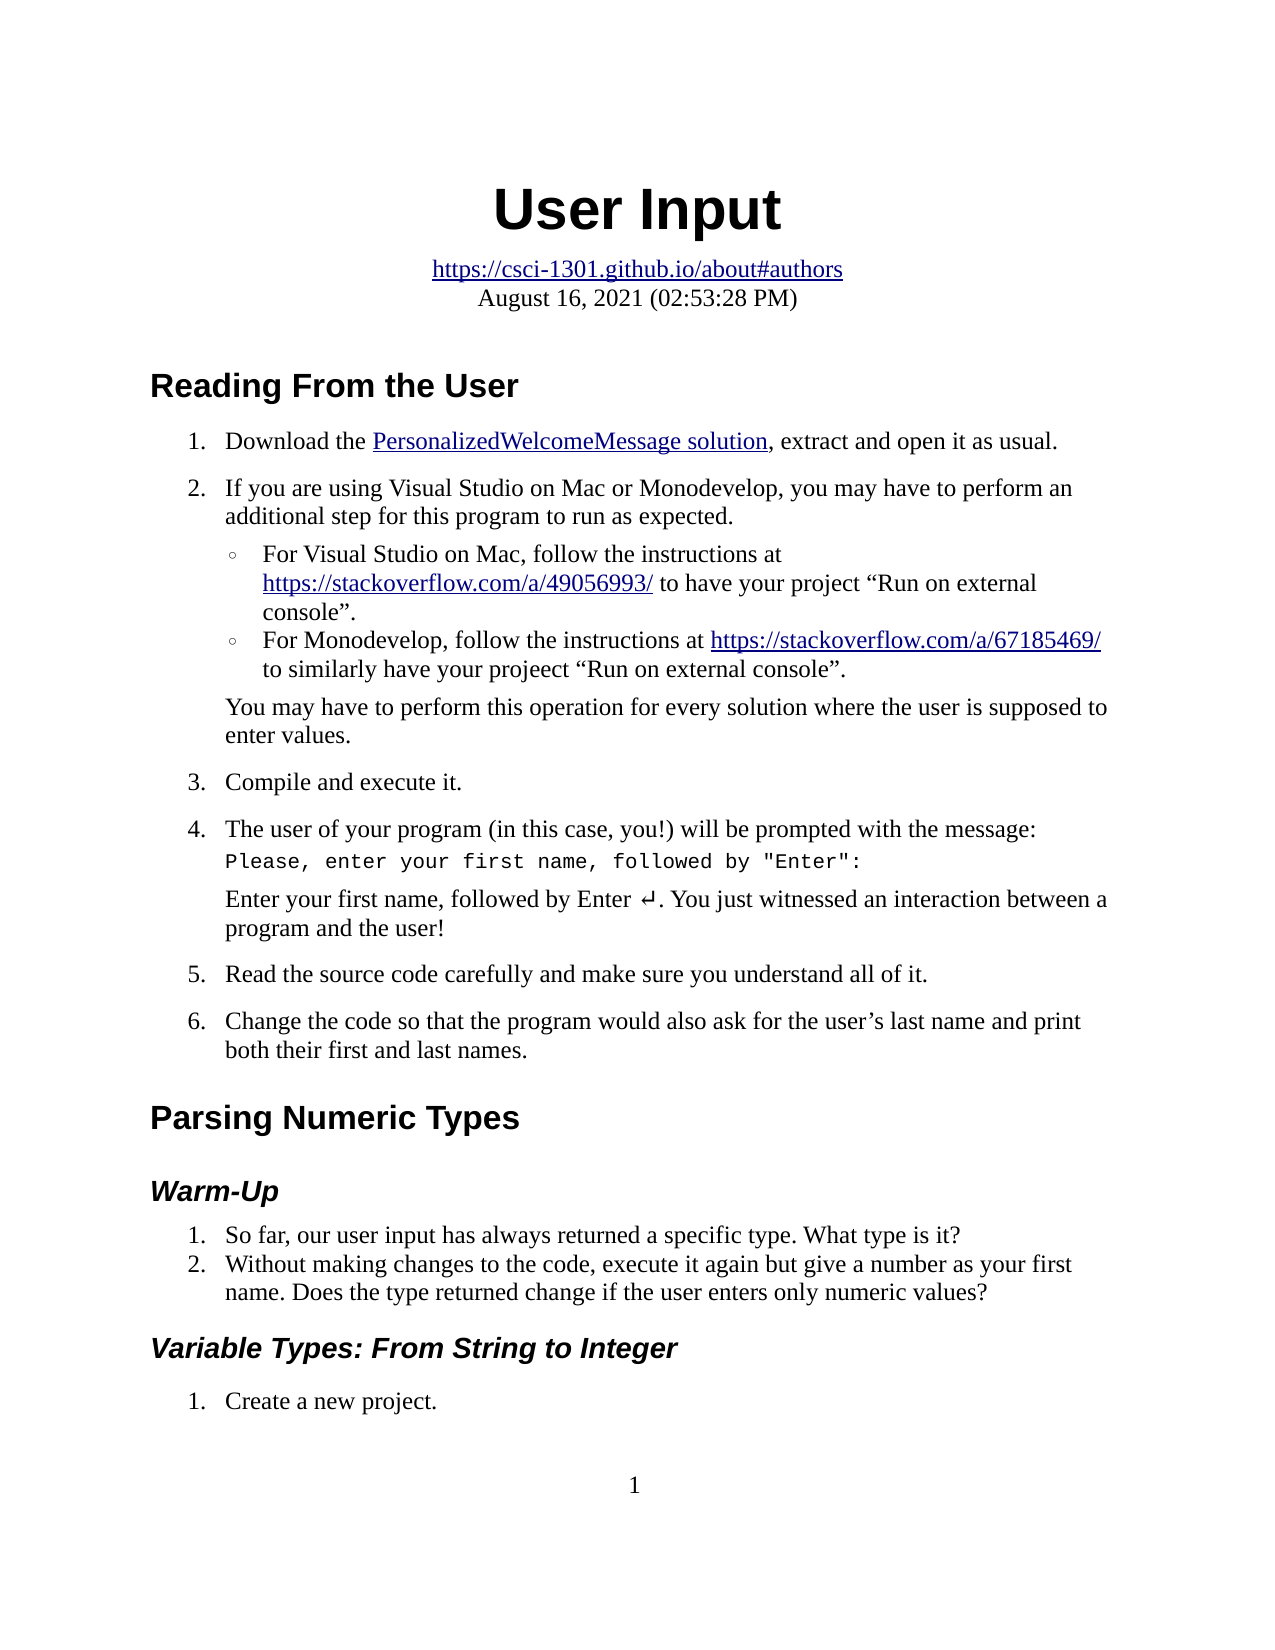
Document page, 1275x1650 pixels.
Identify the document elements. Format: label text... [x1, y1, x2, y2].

text https://csci-1301.github.io/about#authors [150, 254, 1125, 283]
list Change the code so that the program would also ask for the user’s last name and print both their first and last names. [187, 1006, 1125, 1064]
list Please, enter your first name, followed by "Enter": [187, 852, 1125, 875]
list Download the PersonalizedWelcomeMessage solution, extract and open it as usual. [187, 426, 1125, 455]
list You may have to perform this operation for every solution where the user is supposed to enter values. [187, 692, 1125, 749]
list For Visual Studio on Mac, follow the instructions at https://stackoverflow.com/a/49056993/ to have your project “Run on external console”. [225, 539, 1125, 625]
list Without making changes to the code, execute it again but give a number as your first name. Does the type returned change if the user enters only numeric values? [187, 1249, 1125, 1306]
list Enter your first name, followed by Enter ↵. You just witnessed an interaction between a program and the user! [187, 884, 1125, 942]
text August 16, 2021 (02:53:28 PM) [150, 283, 1125, 312]
subtitle Parsing Numeric Types [150, 1098, 1125, 1136]
list For Monodevelop, follow the instructions at https://stackoverflow.com/a/67185469/ to similarly have your projeect “Run on external console”. [225, 625, 1125, 683]
subtitle Reading From the User [150, 366, 1125, 404]
list Create a new project. [187, 1386, 1125, 1415]
list Compile and execute it. [187, 767, 1125, 796]
list So far, our user input has always returned a specific type. What type is it? [187, 1220, 1125, 1249]
subtitle Warm-Up [150, 1174, 1125, 1207]
list If you are using Visual Studio on Mac or Monodevelop, you may have to perform an additional step for this program to run as expected. [187, 473, 1125, 530]
list Read the source code carefully and make sure you understand all of it. [187, 959, 1125, 988]
list The user of your program (in this case, you!) will be prompted with the message: [187, 814, 1125, 843]
title User Input [150, 175, 1125, 242]
subtitle Variable Types: From String to Integer [150, 1331, 1125, 1365]
